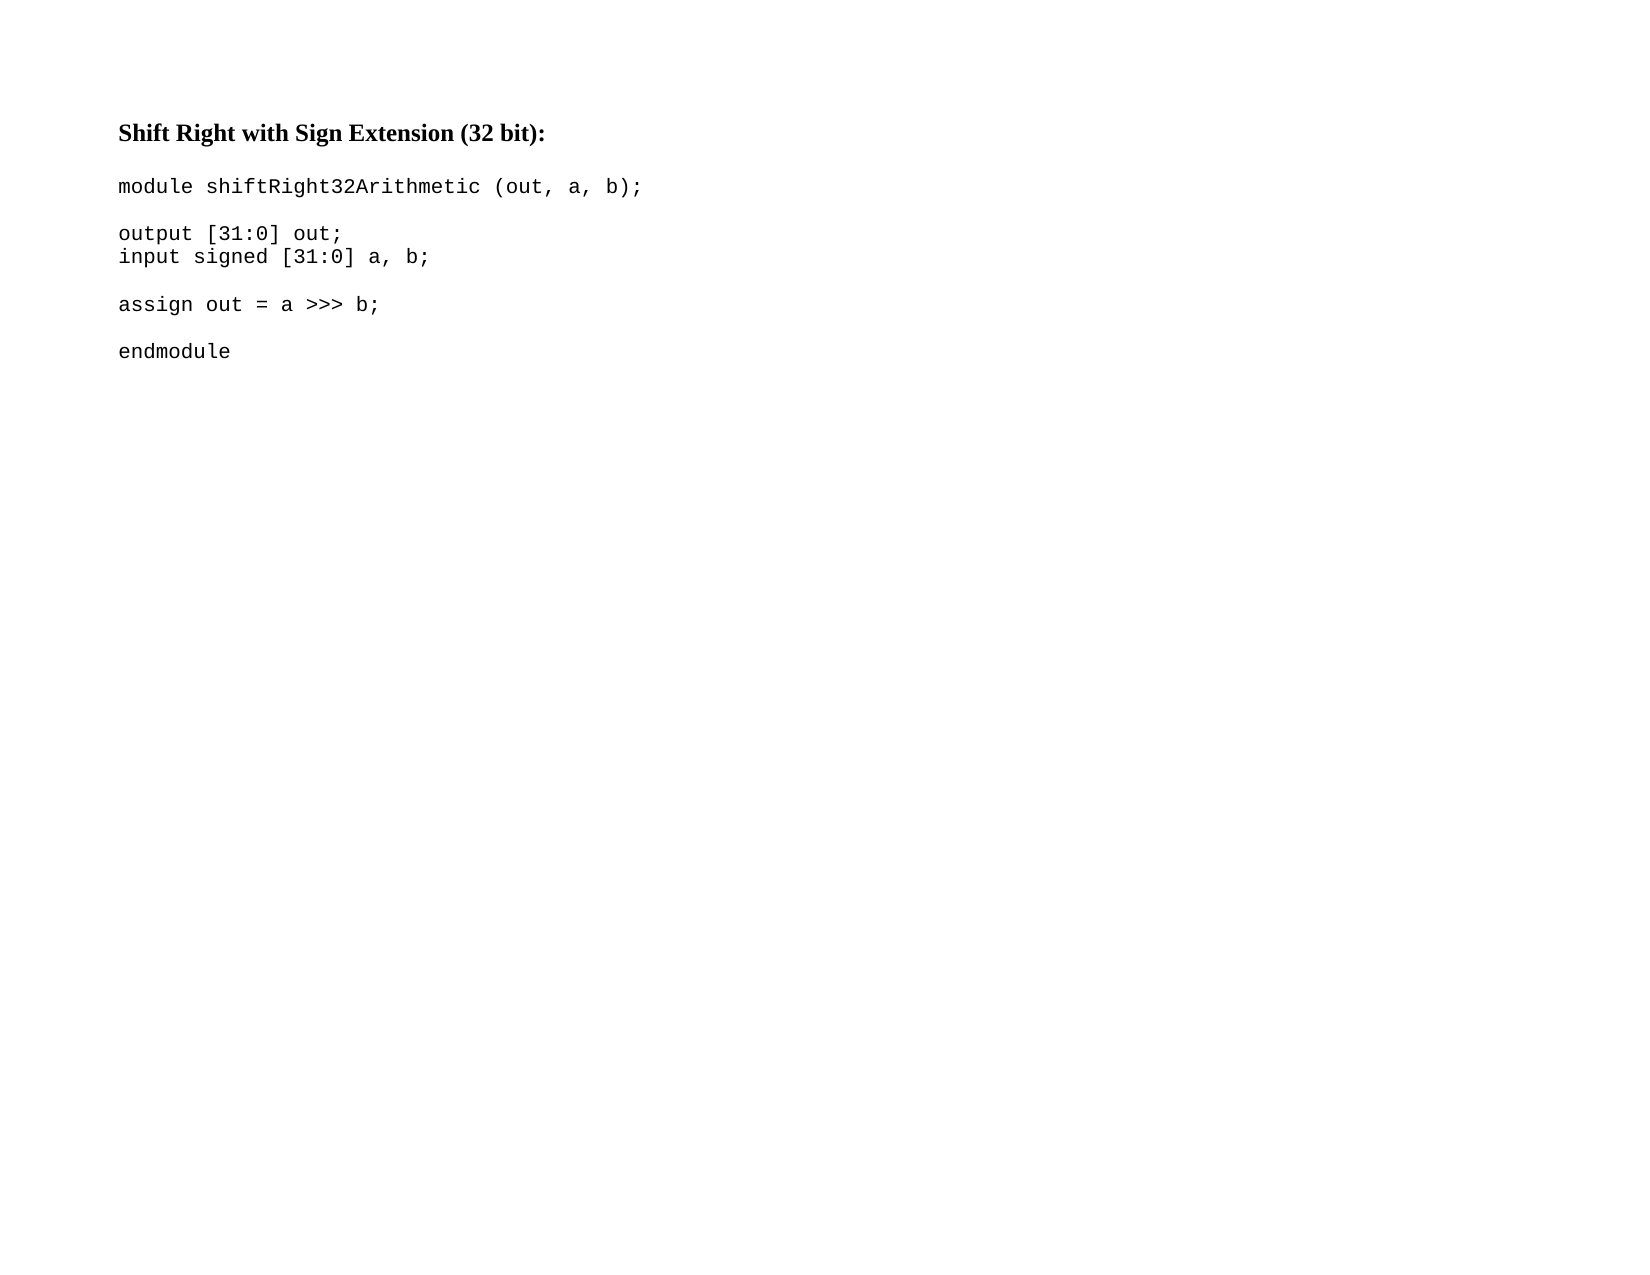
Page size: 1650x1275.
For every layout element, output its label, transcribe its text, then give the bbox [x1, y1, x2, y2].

text assign out = a >>> b; [118, 294, 1532, 317]
text output [31:0] out; [118, 223, 1532, 247]
text input signed [31:0] a, b; [118, 247, 1532, 270]
text module shiftRight32Arithmetic (out, a, b); [118, 176, 1532, 199]
text Shift Right with Sign Extension (32 bit): [118, 118, 1532, 147]
text endmodule [118, 341, 1532, 365]
